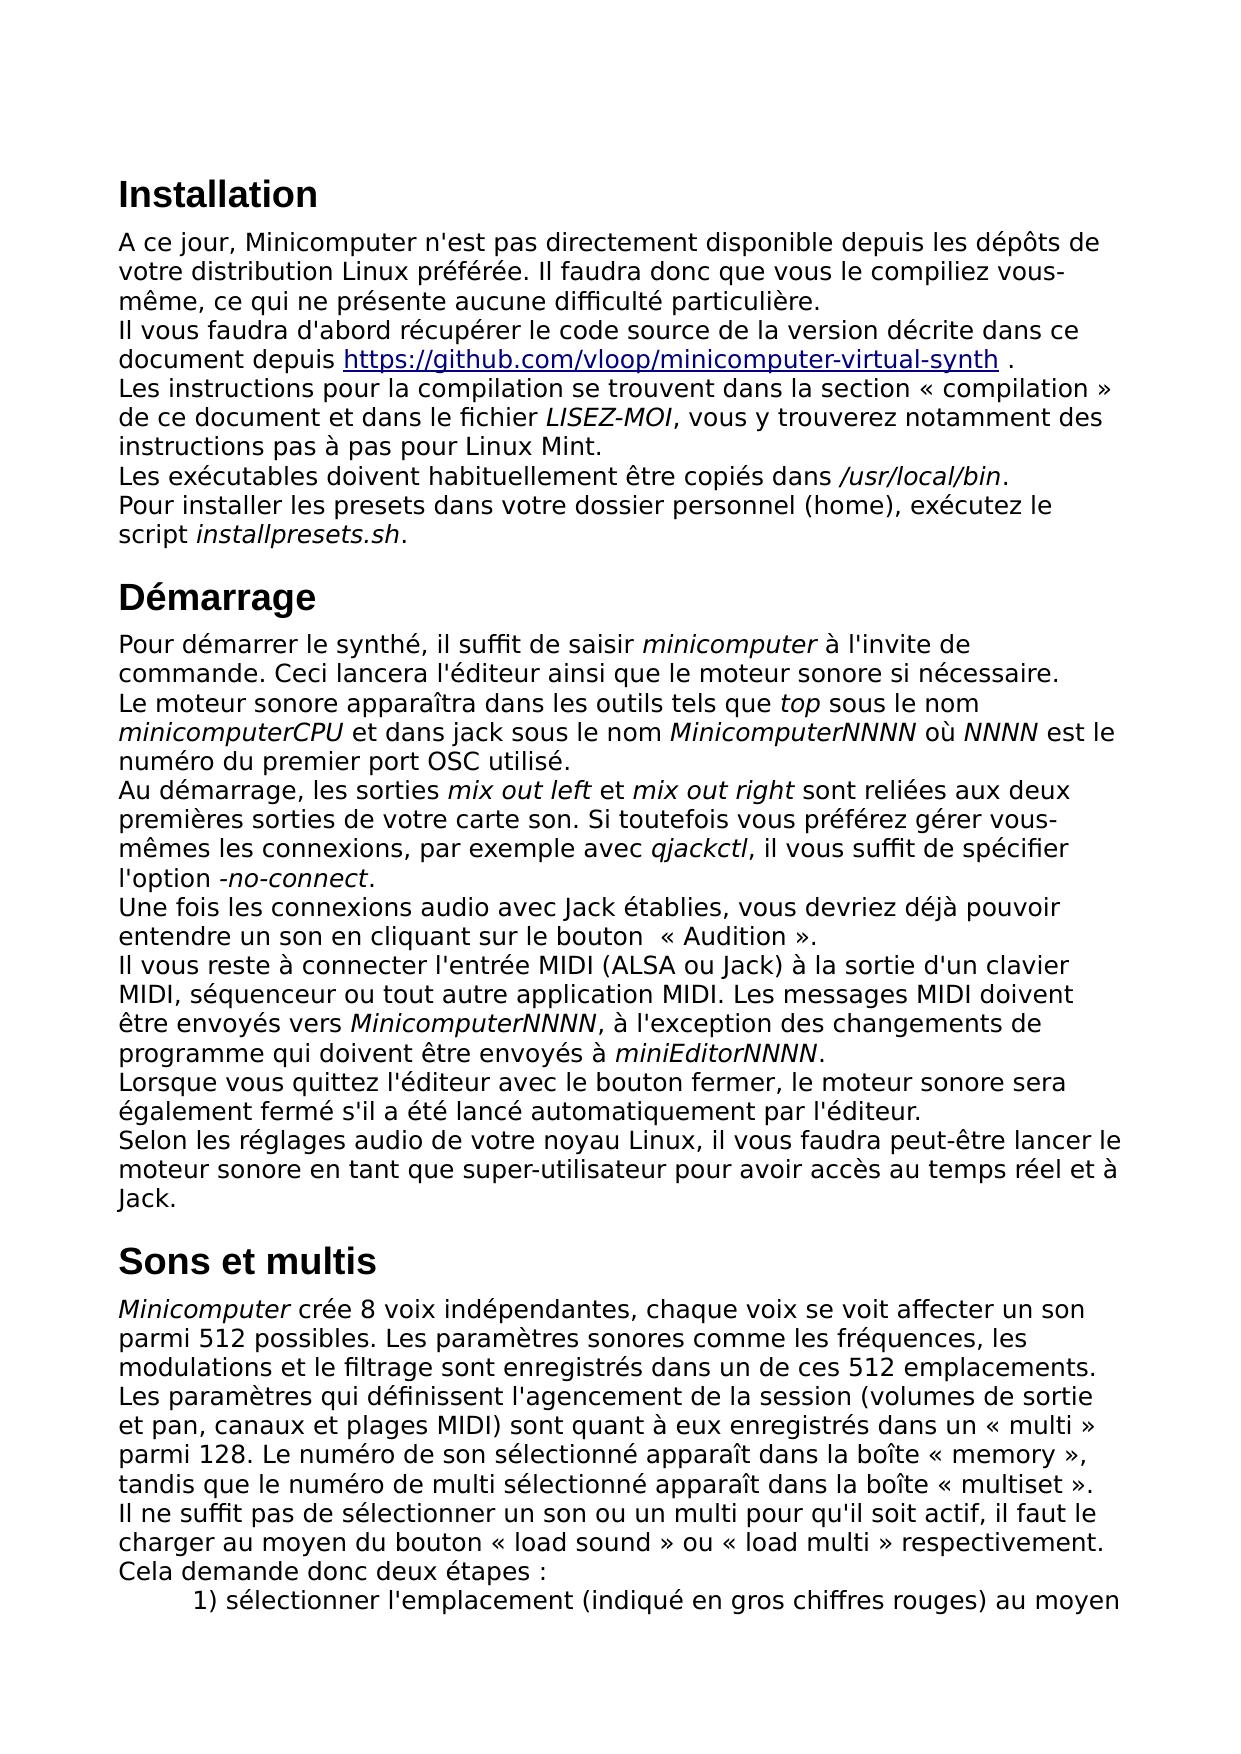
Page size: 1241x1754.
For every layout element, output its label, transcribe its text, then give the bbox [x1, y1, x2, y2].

text Selon les réglages audio de votre noyau Linux, il vous faudra peut-être lancer le moteur sonore en tant que super-utilisateur pour avoir accès au temps réel et à Jack. [118, 1126, 1122, 1214]
text A ce jour, Minicomputer n'est pas directement disponible depuis les dépôts de votre distribution Linux préférée. Il faudra donc que vous le compiliez vous-même, ce qui ne présente aucune difficulté particulière. [118, 228, 1122, 316]
text Pour démarrer le synthé, il suffit de saisir minicomputer à l'invite de commande. Ceci lancera l'éditeur ainsi que le moteur sonore si nécessaire. [118, 630, 1122, 689]
subtitle Installation [118, 172, 1122, 216]
text Cela demande donc deux étapes : [118, 1557, 1122, 1587]
text 1) sélectionner l'emplacement (indiqué en gros chiffres rouges) au moyen [192, 1587, 1122, 1616]
text Il vous reste à connecter l'entrée MIDI (ALSA ou Jack) à la sortie d'un clavier MIDI, séquenceur ou tout autre application MIDI. Les messages MIDI doivent être envoyés vers MinicomputerNNNN, à l'exception des changements de programme qui doivent être envoyés à miniEditorNNNN. [118, 951, 1122, 1068]
text Lorsque vous quittez l'éditeur avec le bouton fermer, le moteur sonore sera également fermé s'il a été lancé automatiquement par l'éditeur. [118, 1068, 1122, 1126]
text Il ne suffit pas de sélectionner un son ou un multi pour qu'il soit actif, il faut le charger au moyen du bouton « load sound » ou « load multi » respectivement. [118, 1499, 1122, 1557]
text Les instructions pour la compilation se trouvent dans la section « compilation » de ce document et dans le fichier LISEZ-MOI, vous y trouverez notamment des instructions pas à pas pour Linux Mint. [118, 374, 1122, 462]
text Il vous faudra d'abord récupérer le code source de la version décrite dans ce document depuis https://github.com/vloop/minicomputer-virtual-synth . [118, 316, 1122, 374]
text Les exécutables doivent habituellement être copiés dans /usr/local/bin. [118, 462, 1122, 491]
text Au démarrage, les sorties mix out left et mix out right sont reliées aux deux premières sorties de votre carte son. Si toutefois vous préférez gérer vous-mêmes les connexions, par exemple avec qjackctl, il vous suffit de spécifier l'option -no-connect. [118, 776, 1122, 893]
text Une fois les connexions audio avec Jack établies, vous devriez déjà pouvoir entendre un son en cliquant sur le bouton « Audition ». [118, 893, 1122, 951]
text Minicomputer crée 8 voix indépendantes, chaque voix se voit affecter un son parmi 512 possibles. Les paramètres sonores comme les fréquences, les modulations et le filtrage sont enregistrés dans un de ces 512 emplacements. Les paramètres qui définissent l'agencement de la session (volumes de sortie et pan, canaux et plages MIDI) sont quant à eux enregistrés dans un « multi » parmi 128. Le numéro de son sélectionné apparaît dans la boîte « memory », tandis que le numéro de multi sélectionné apparaît dans la boîte « multiset ». [118, 1295, 1122, 1499]
text Le moteur sonore apparaîtra dans les outils tels que top sous le nom minicomputerCPU et dans jack sous le nom MinicomputerNNNN où NNNN est le numéro du premier port OSC utilisé. [118, 689, 1122, 776]
text Pour installer les presets dans votre dossier personnel (home), exécutez le script installpresets.sh. [118, 491, 1122, 549]
subtitle Sons et multis [118, 1239, 1122, 1282]
subtitle Démarrage [118, 574, 1122, 618]
